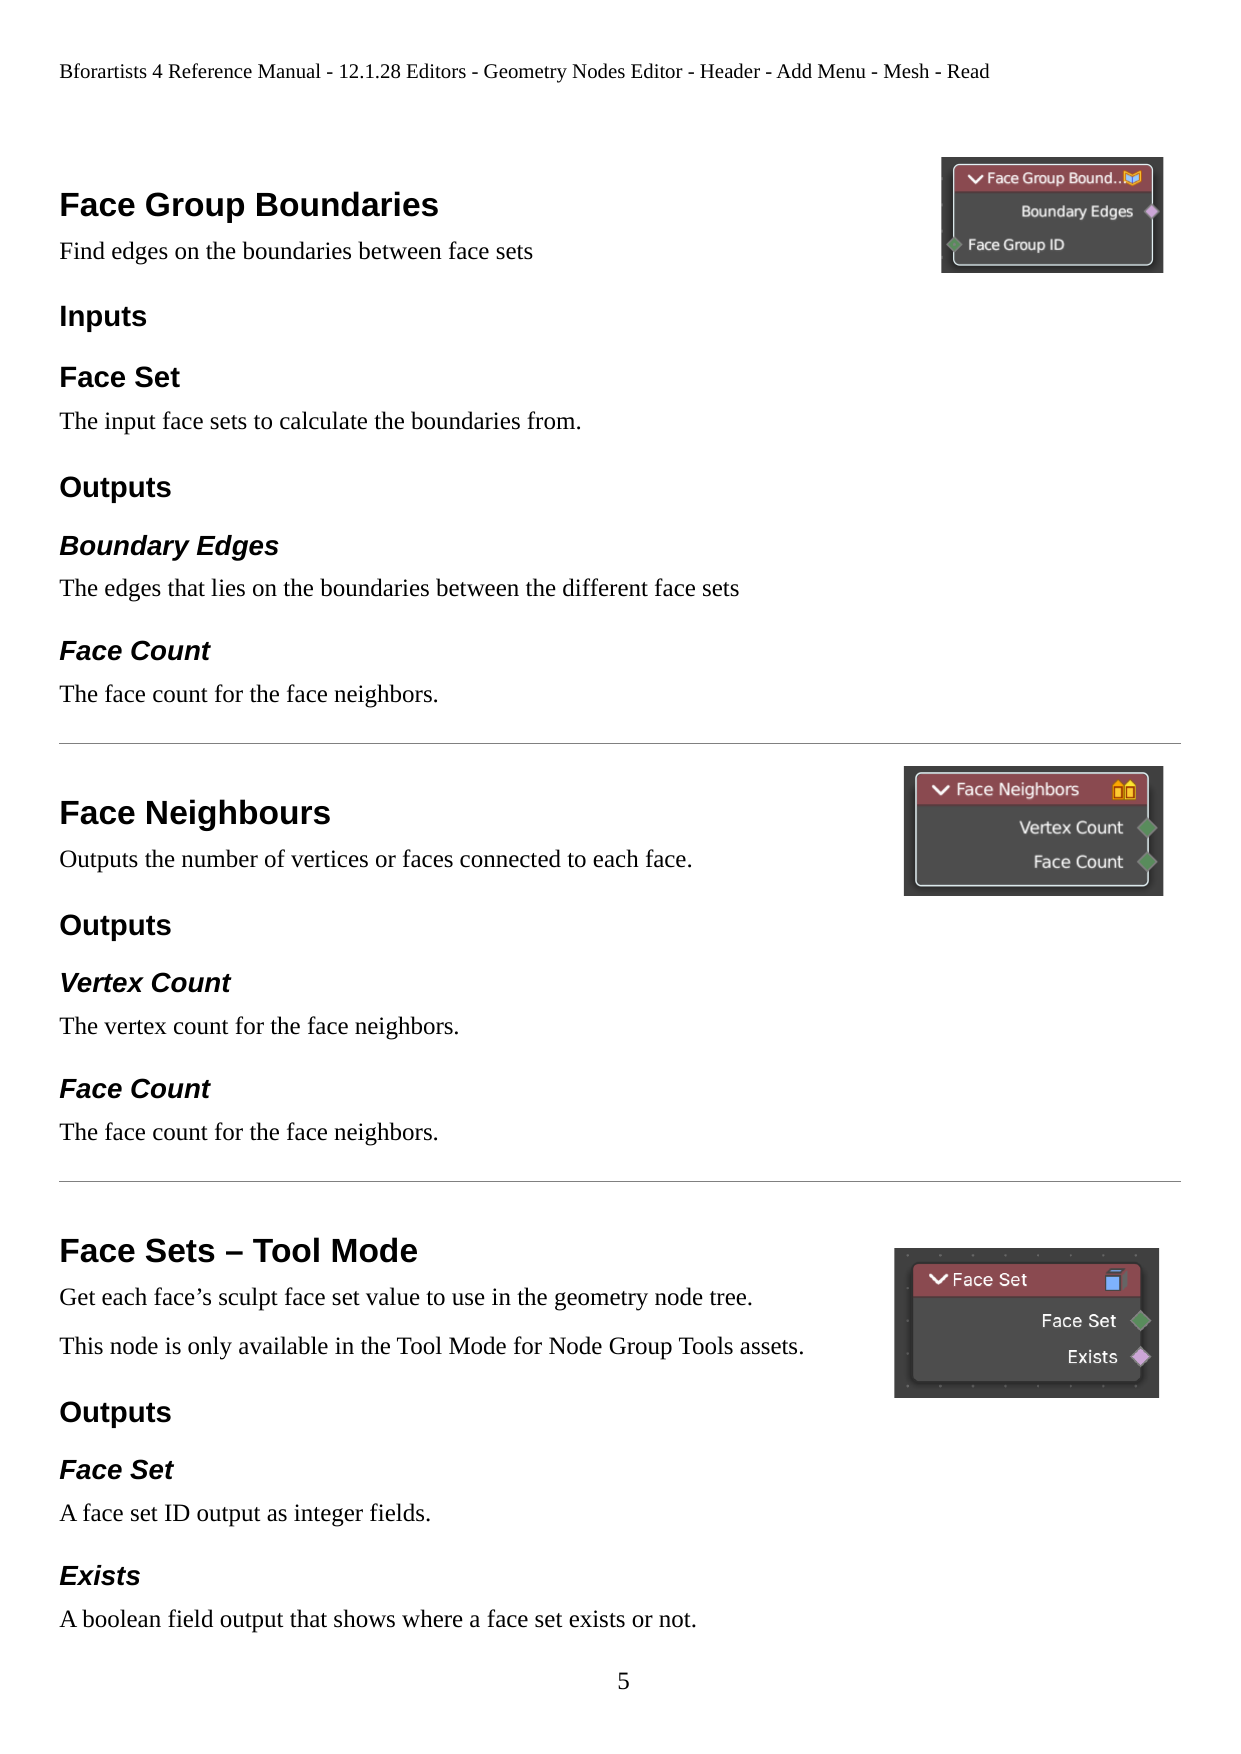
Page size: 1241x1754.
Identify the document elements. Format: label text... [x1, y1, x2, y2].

subtitle Outputs [59, 470, 1181, 504]
subtitle Face Count [59, 635, 1181, 667]
subtitle Vertex Count [59, 967, 1181, 999]
picture [903, 766, 1164, 896]
picture [941, 157, 1164, 273]
text The face count for the face neighbors. [59, 1117, 1181, 1146]
subtitle Face Set [59, 1454, 1181, 1486]
text A face set ID output as integer fields. [59, 1498, 1181, 1527]
subtitle [1164, 793, 1181, 832]
text The edges that lies on the boundaries between the different face sets [59, 573, 1181, 602]
text A boolean field output that shows where a face set exists or not. [59, 1604, 1181, 1633]
text This node is only available in the Tool Mode for Node Group Tools assets. [59, 1331, 894, 1360]
text The input face sets to calculate the boundaries from. [59, 406, 1181, 435]
subtitle Face Group Boundaries [59, 184, 941, 223]
subtitle Face Set [59, 360, 1181, 394]
picture [894, 1248, 1160, 1398]
subtitle Outputs [59, 1395, 1181, 1429]
text Get each face’s sculpt face set value to use in the geometry node tree. [59, 1282, 894, 1311]
subtitle Exists [59, 1560, 1181, 1592]
text The vertex count for the face neighbors. [59, 1011, 1181, 1040]
text Find edges on the boundaries between face sets [59, 236, 941, 264]
subtitle [1164, 184, 1181, 223]
subtitle Outputs [59, 908, 1181, 942]
text Outputs the number of vertices or faces connected to each face. [59, 844, 903, 873]
subtitle Face Count [59, 1073, 1181, 1104]
subtitle Inputs [59, 299, 1181, 333]
text The face count for the face neighbors. [59, 679, 1181, 708]
subtitle Boundary Edges [59, 529, 1181, 561]
subtitle Face Neighbours [59, 793, 903, 832]
subtitle Face Sets – Tool Mode [59, 1231, 1181, 1270]
